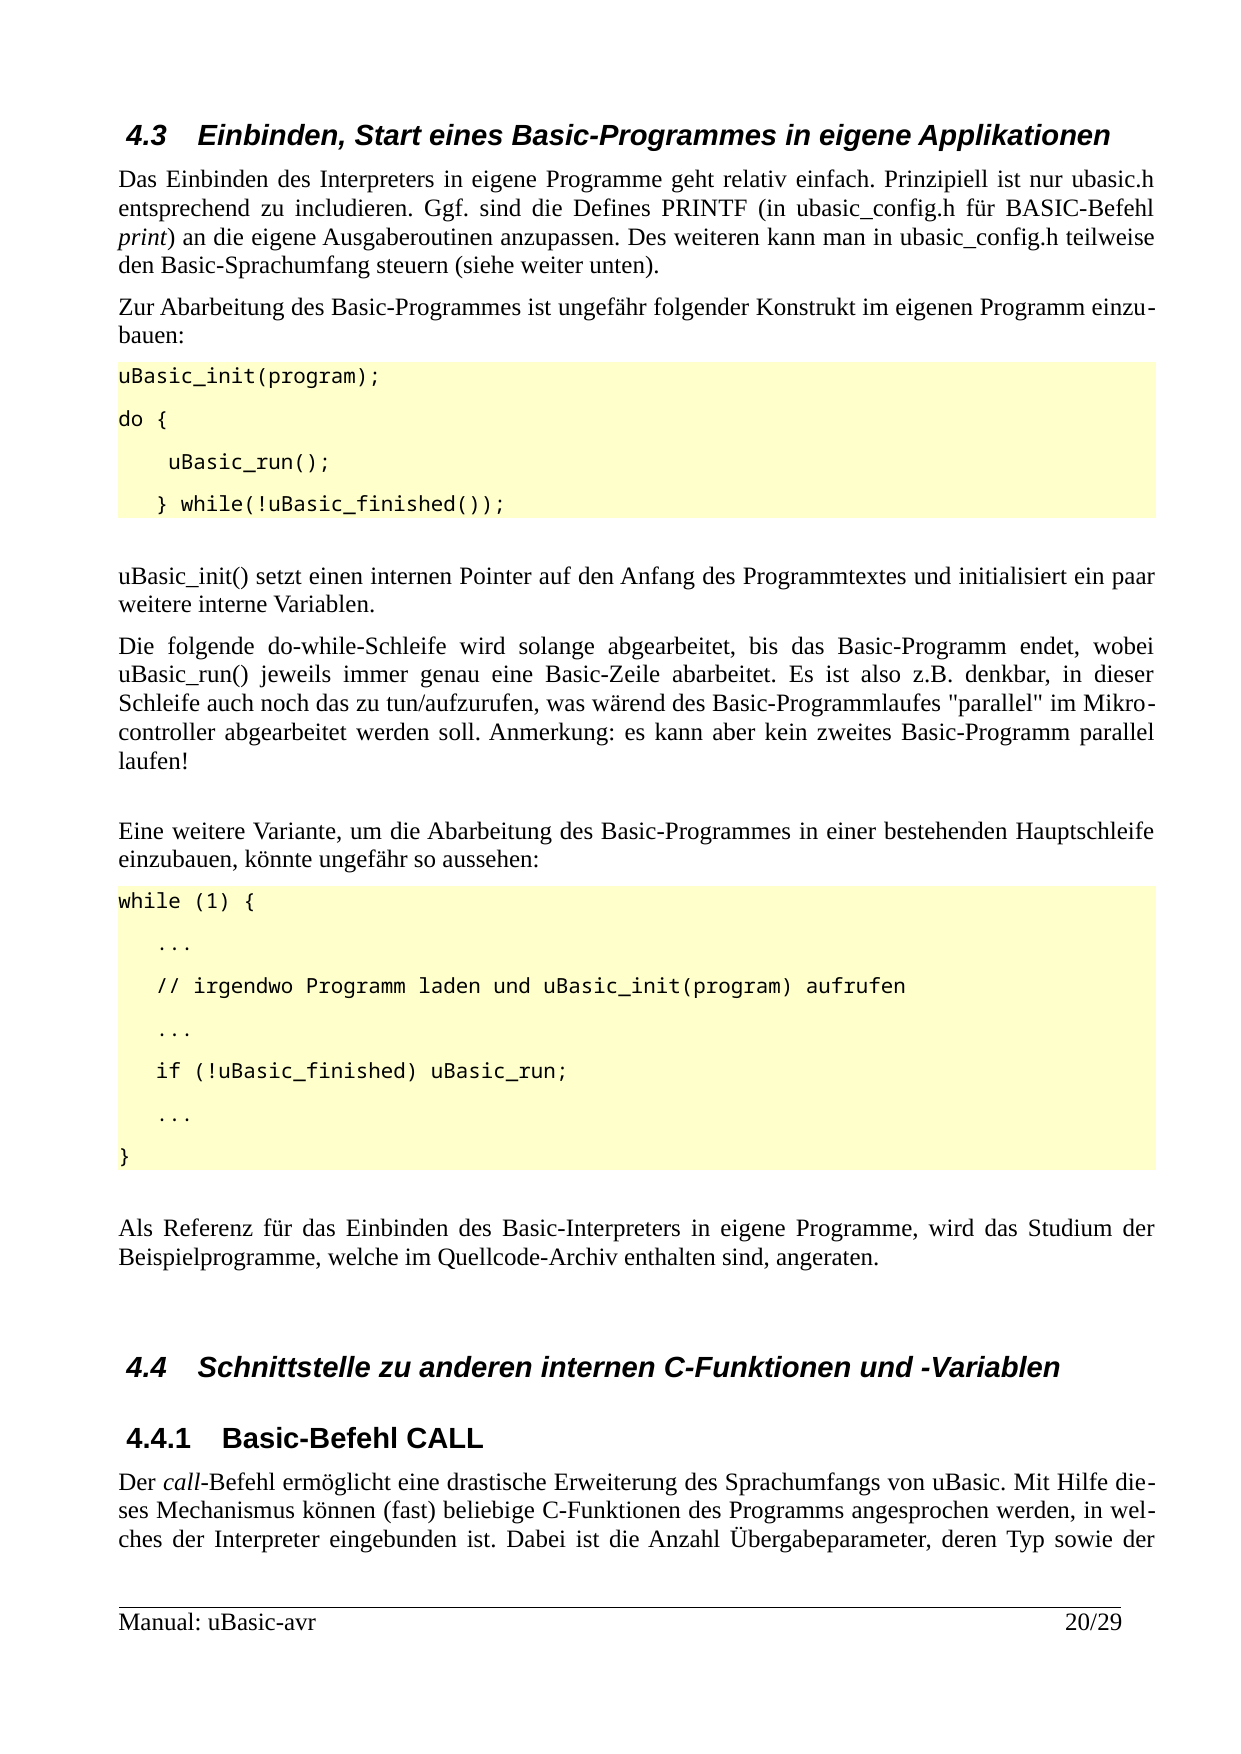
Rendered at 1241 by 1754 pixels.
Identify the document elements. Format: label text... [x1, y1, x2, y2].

text Die folgende do-while-Schleife wird solange abgearbeitet, bis das Basic-Programm endet, wobei uBasic_run() jeweils immer genau eine Basic-Zeile abarbeitet. Es ist also z.B. denkbar, in dieser Schleife auch noch das zu tun/aufzurufen, was wärend des Basic-Programmlaufes "parallel" im Mikro­controller abgearbeitet werden soll. Anmerkung: es kann aber kein zweites Basic-Programm parallel laufen! [118, 631, 1156, 774]
text uBasic_init(program); [118, 362, 1156, 390]
text while (1) { [118, 886, 1156, 914]
text uBasic_run(); [118, 447, 1156, 475]
text } while(!uBasic_finished()); [118, 489, 1156, 518]
text ... [118, 1014, 1156, 1042]
text Das Einbinden des Interpreters in eigene Programme geht relativ einfach. Prinzipiell ist nur ubasic.h entsprechend zu includieren. Ggf. sind die Defines PRINTF (in ubasic_config.h für BASIC-Befehl print) an die eigene Ausgaberoutinen anzupassen. Des weiteren kann man in ubasic_config.h teilweise den Basic-Sprachumfang steuern (siehe weiter unten). [118, 164, 1156, 279]
subtitle Basic-Befehl CALL [118, 1421, 1156, 1454]
text } [118, 1141, 1156, 1170]
text if (!uBasic_finished) uBasic_run; [118, 1056, 1156, 1085]
text Zur Abarbeitung des Basic-Programmes ist ungefähr folgender Konstrukt im eigenen Programm einzu­bauen: [118, 292, 1156, 349]
text Eine weitere Variante, um die Abarbeitung des Basic-Programmes in einer bestehenden Hauptschleife einzubauen, könnte ungefähr so aussehen: [118, 787, 1156, 873]
text Als Referenz für das Einbinden des Basic-Interpreters in eigene Programme, wird das Studium der Beispielprogramme, welche im Quellcode-Archiv enthalten sind, angeraten. [118, 1213, 1156, 1271]
text do { [118, 404, 1156, 433]
text Der call-Befehl ermöglicht eine drastische Erweiterung des Sprachumfangs von uBasic. Mit Hilfe die­ses Mechanismus können (fast) beliebige C-Funktionen des Programms angesprochen werden, in wel­ches der Interpreter eingebunden ist. Dabei ist die Anzahl Übergabeparameter, deren Typ sowie der [118, 1467, 1156, 1553]
text ... [118, 1099, 1156, 1127]
subtitle Einbinden, Start eines Basic-Programmes in eigene Applikationen [118, 118, 1156, 152]
text // irgendwo Programm laden und uBasic_init(program) aufrufen [118, 971, 1156, 999]
subtitle Schnittstelle zu anderen internen C-Funktionen und -Variablen [118, 1350, 1156, 1383]
text ... [118, 928, 1156, 957]
text uBasic_init() setzt einen internen Pointer auf den Anfang des Programmtextes und initialisiert ein paar weitere interne Variablen. [118, 532, 1156, 618]
